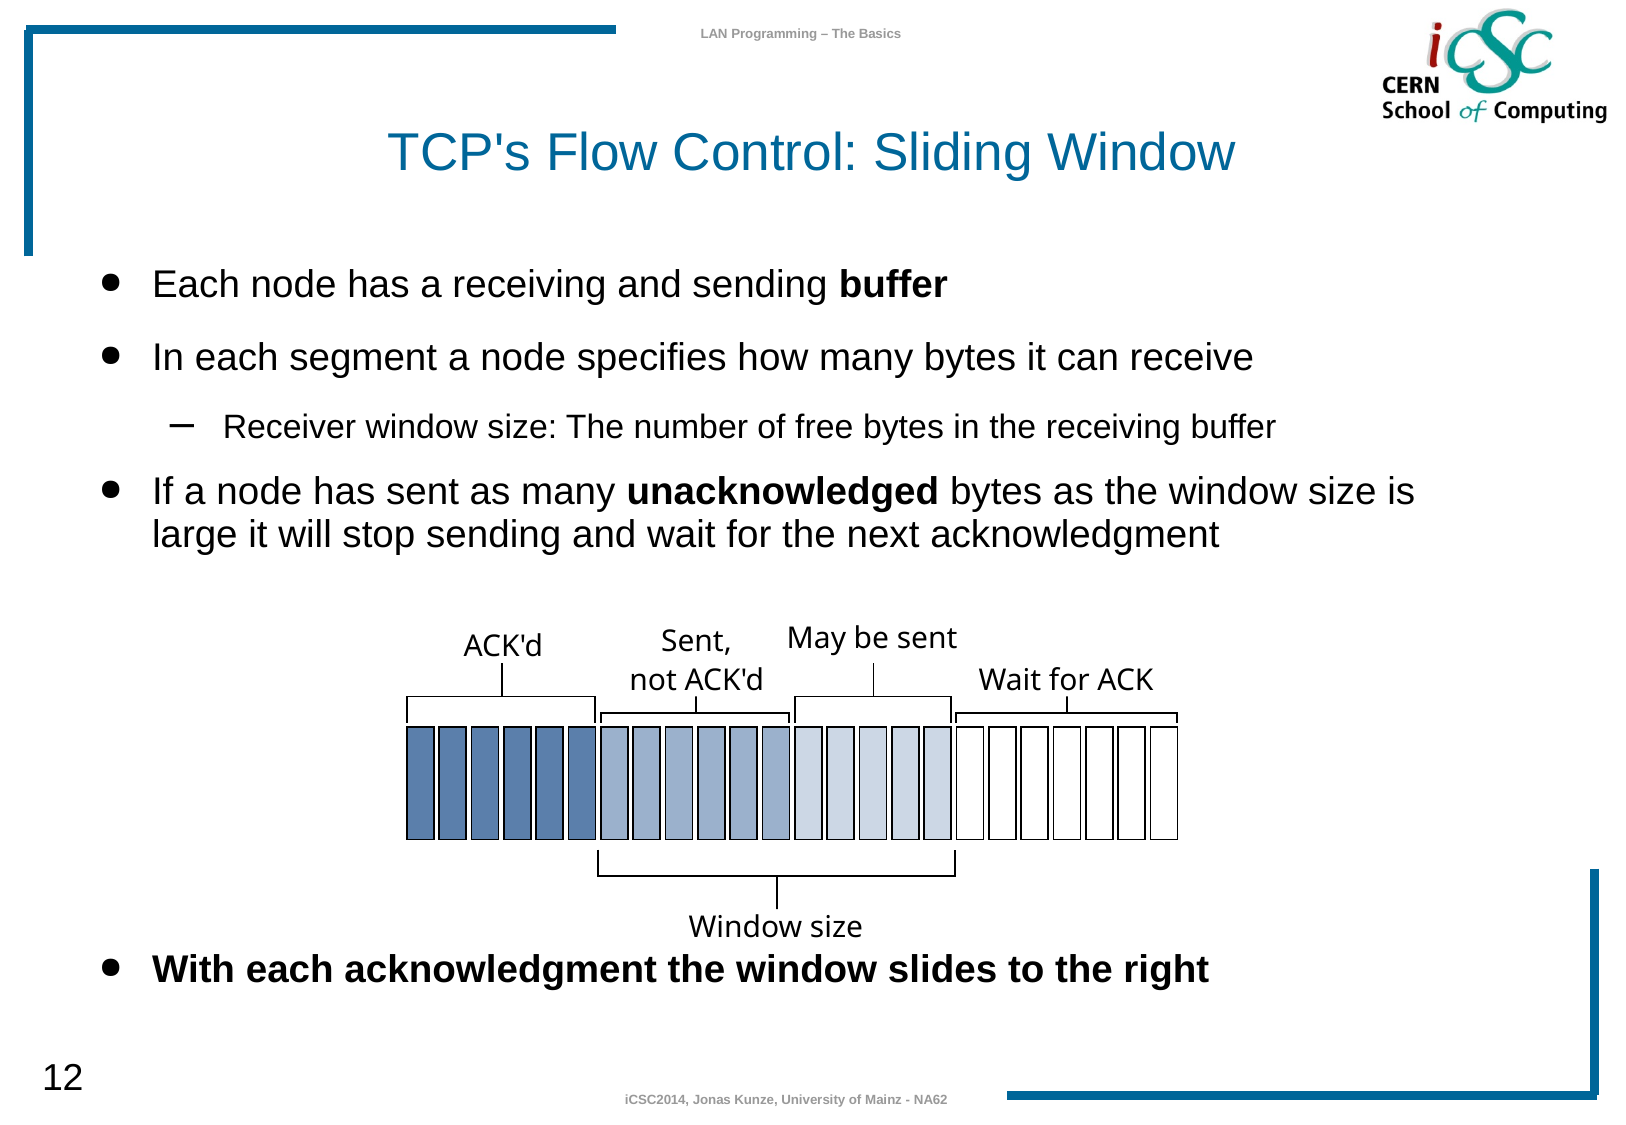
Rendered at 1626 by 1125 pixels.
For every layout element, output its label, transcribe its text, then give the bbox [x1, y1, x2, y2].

picture [1381, 8, 1608, 125]
list Each node has a receiving and sending buffer In each segment a node specifies how many bytes it can receive Receiver window size: The number of free bytes in the receiving buffer If a node has sent as many unacknowledged bytes as the window size is large it will stop sending and wait for the next acknowledgment With each acknowledgment the window slides to the right [81, 263, 1512, 1051]
title TCP's Flow Control: Sliding Window [81, 44, 1544, 233]
picture [405, 594, 1180, 943]
